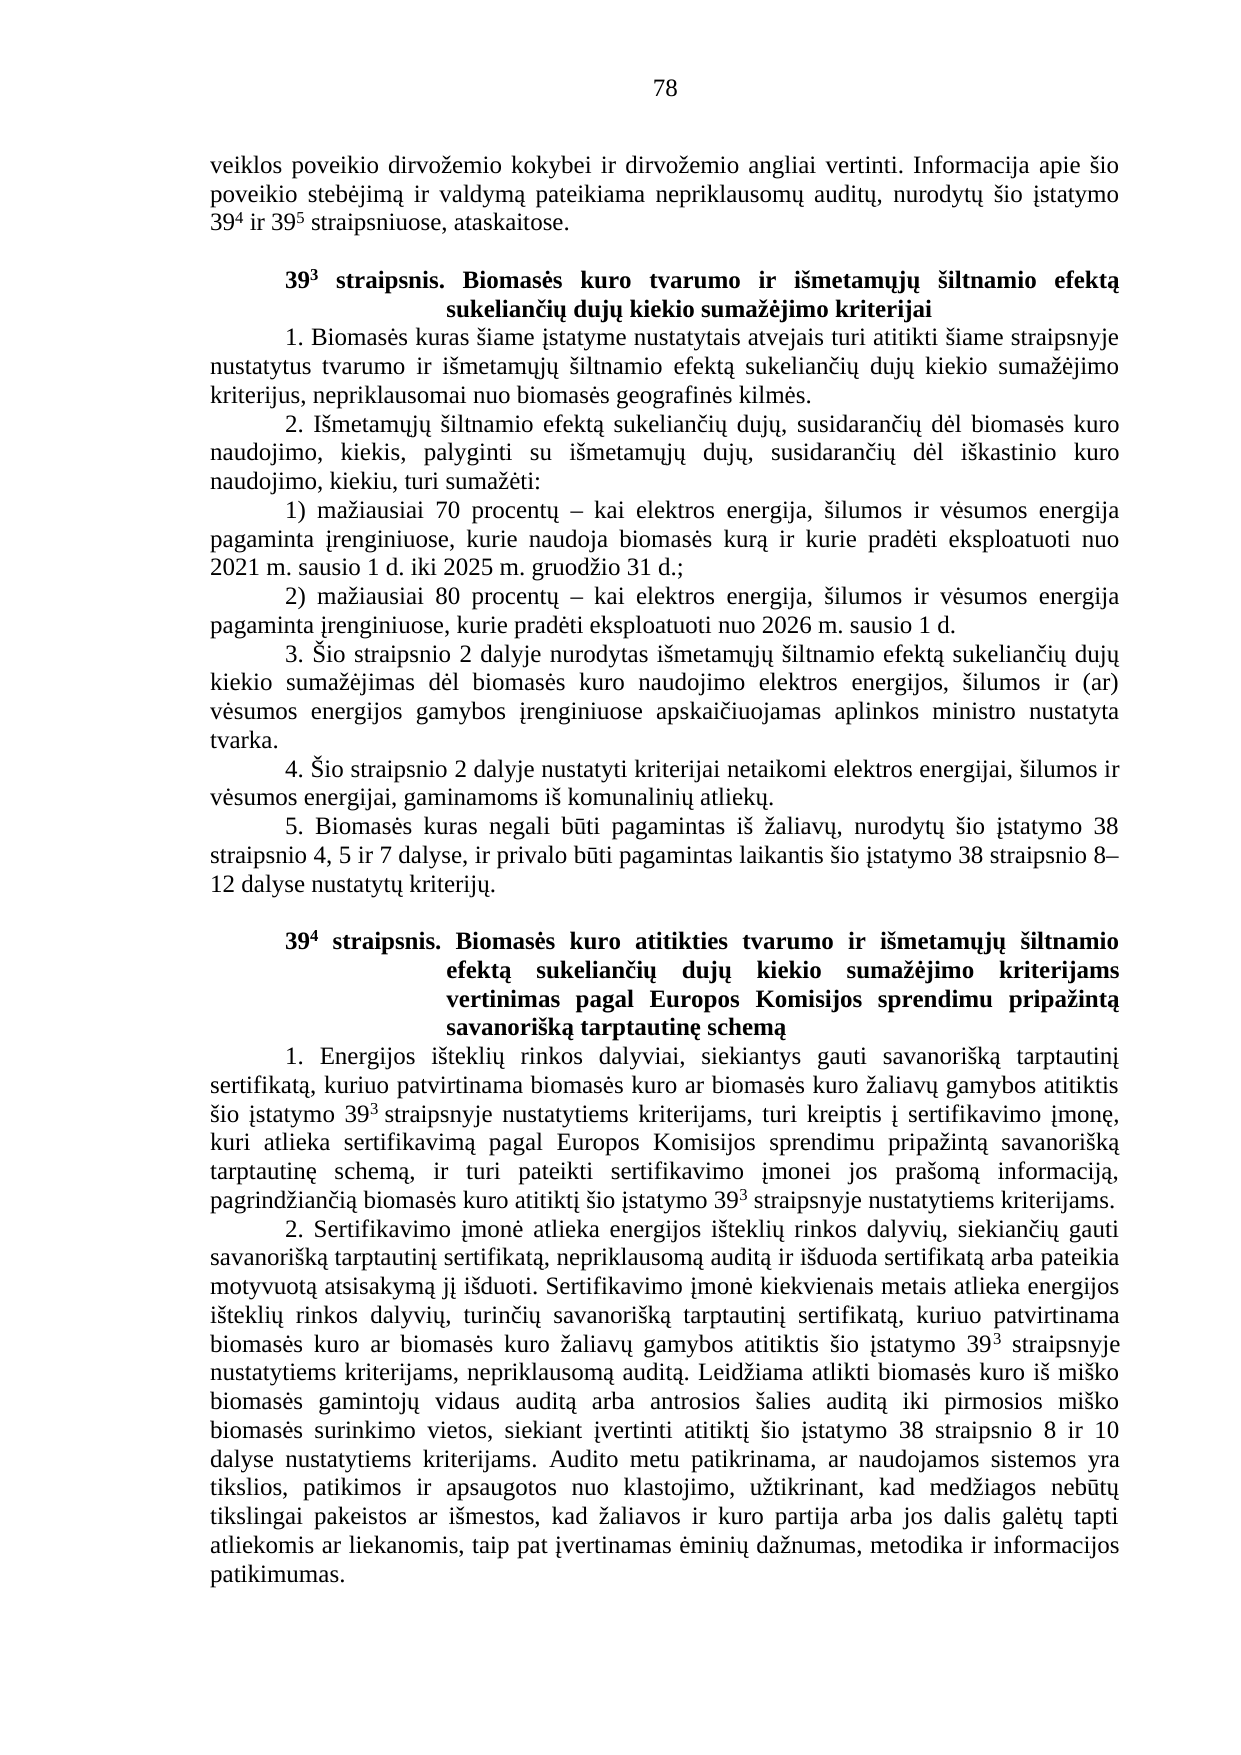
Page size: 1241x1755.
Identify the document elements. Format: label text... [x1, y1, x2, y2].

text 3. Šio straipsnio 2 dalyje nurodytas išmetamųjų šiltnamio efektą sukeliančių dujų kiekio sumažėjimas dėl biomasės kuro naudojimo elektros energijos, šilumos ir (ar) vėsumos energijos gamybos įrenginiuose apskaičiuojamas aplinkos ministro nustatyta tvarka. [210, 639, 1120, 754]
text 2. Išmetamųjų šiltnamio efektą sukeliančių dujų, susidarančių dėl biomasės kuro naudojimo, kiekis, palyginti su išmetamųjų dujų, susidarančių dėl iškastinio kuro naudojimo, kiekiu, turi sumažėti: [210, 409, 1120, 495]
text veiklos poveikio dirvožemio kokybei ir dirvožemio angliai vertinti. Informacija apie šio poveikio stebėjimą ir valdymą pateikiama nepriklausomų auditų, nurodytų šio įstatymo 394 ir 395 straipsniuose, ataskaitose. [210, 150, 1120, 236]
text 4. Šio straipsnio 2 dalyje nustatyti kriterijai netaikomi elektros energijai, šilumos ir vėsumos energijai, gaminamoms iš komunalinių atliekų. [210, 754, 1120, 811]
text 2. Sertifikavimo įmonė atlieka energijos išteklių rinkos dalyvių, siekiančių gauti savanorišką tarptautinį sertifikatą, nepriklausomą auditą ir išduoda sertifikatą arba pateikia motyvuotą atsisakymą jį išduoti. Sertifikavimo įmonė kiekvienais metais atlieka energijos išteklių rinkos dalyvių, turinčių savanorišką tarptautinį sertifikatą, kuriuo patvirtinama biomasės kuro ar biomasės kuro žaliavų gamybos atitiktis šio įstatymo 393 straipsnyje nustatytiems kriterijams, nepriklausomą auditą. Leidžiama atlikti biomasės kuro iš miško biomasės gamintojų vidaus auditą arba antrosios šalies auditą iki pirmosios miško biomasės surinkimo vietos, siekiant įvertinti atitiktį šio įstatymo 38 straipsnio 8 ir 10 dalyse nustatytiems kriterijams. Audito metu patikrinama, ar naudojamos sistemos yra tikslios, patikimos ir apsaugotos nuo klastojimo, užtikrinant, kad medžiagos nebūtų tikslingai pakeistos ar išmestos, kad žaliavos ir kuro partija arba jos dalis galėtų tapti atliekomis ar liekanomis, taip pat įvertinamas ėminių dažnumas, metodika ir informacijos patikimumas. [210, 1214, 1120, 1587]
text 1) mažiausiai 70 procentų – kai elektros energija, šilumos ir vėsumos energija pagaminta įrenginiuose, kurie naudoja biomasės kurą ir kurie pradėti eksploatuoti nuo 2021 m. sausio 1 d. iki 2025 m. gruodžio 31 d.; [210, 495, 1120, 581]
text 1. Biomasės kuras šiame įstatyme nustatytais atvejais turi atitikti šiame straipsnyje nustatytus tvarumo ir išmetamųjų šiltnamio efektą sukeliančių dujų kiekio sumažėjimo kriterijus, nepriklausomai nuo biomasės geografinės kilmės. [210, 322, 1120, 409]
text 393 straipsnis. Biomasės kuro tvarumo ir išmetamųjų šiltnamio efektą sukeliančių dujų kiekio sumažėjimo kriterijai [285, 265, 1120, 322]
text 5. Biomasės kuras negali būti pagamintas iš žaliavų, nurodytų šio įstatymo 38 straipsnio 4, 5 ir 7 dalyse, ir privalo būti pagamintas laikantis šio įstatymo 38 straipsnio 8–12 dalyse nustatytų kriterijų. [210, 811, 1120, 897]
text 2) mažiausiai 80 procentų – kai elektros energija, šilumos ir vėsumos energija pagaminta įrenginiuose, kurie pradėti eksploatuoti nuo 2026 m. sausio 1 d. [210, 581, 1120, 639]
text 1. Energijos išteklių rinkos dalyviai, siekiantys gauti savanorišką tarptautinį sertifikatą, kuriuo patvirtinama biomasės kuro ar biomasės kuro žaliavų gamybos atitiktis šio įstatymo 393 straipsnyje nustatytiems kriterijams, turi kreiptis į sertifikavimo įmonę, kuri atlieka sertifikavimą pagal Europos Komisijos sprendimu pripažintą savanorišką tarptautinę schemą, ir turi pateikti sertifikavimo įmonei jos prašomą informaciją, pagrindžiančią biomasės kuro atitiktį šio įstatymo 393 straipsnyje nustatytiems kriterijams. [210, 1041, 1120, 1214]
text 394 straipsnis. Biomasės kuro atitikties tvarumo ir išmetamųjų šiltnamio efektą sukeliančių dujų kiekio sumažėjimo kriterijams vertinimas pagal Europos Komisijos sprendimu pripažintą savanorišką tarptautinę schemą [285, 926, 1120, 1041]
